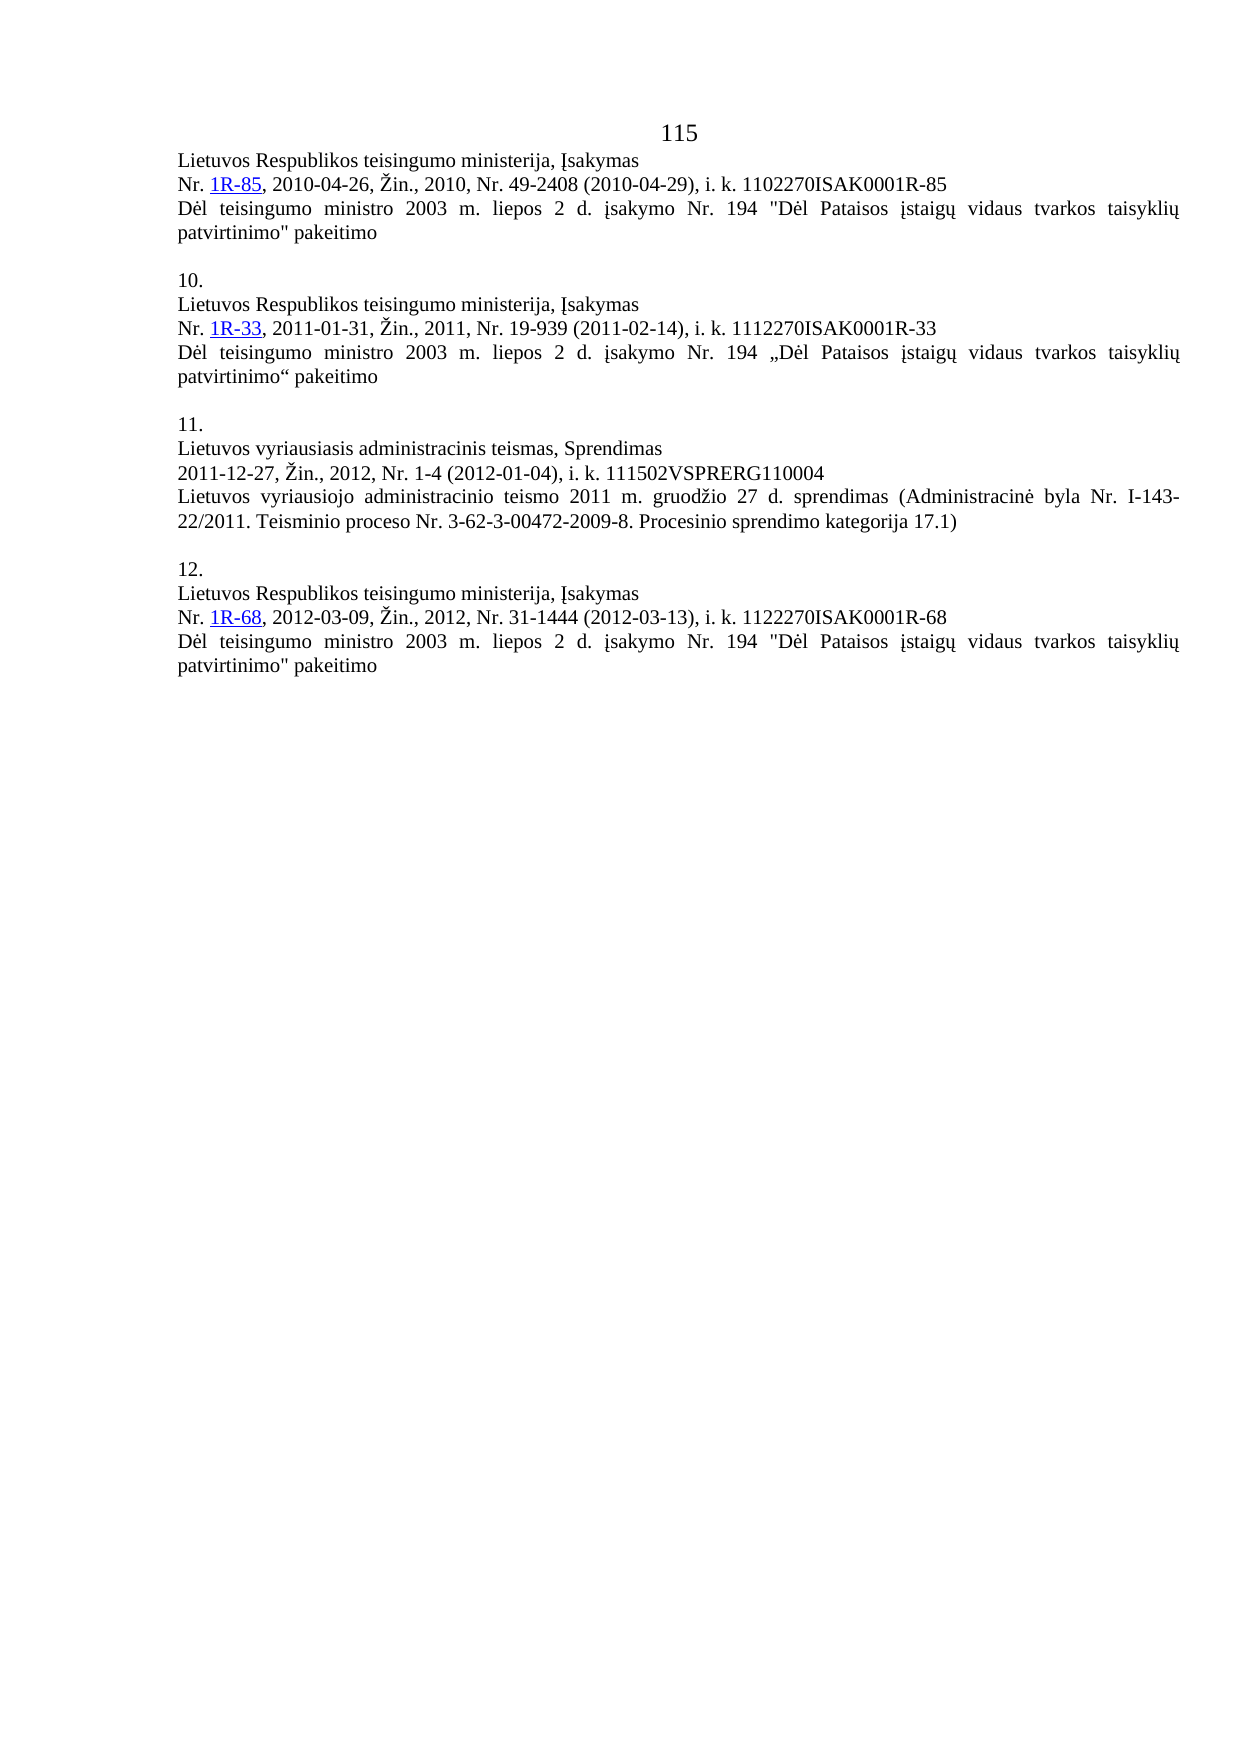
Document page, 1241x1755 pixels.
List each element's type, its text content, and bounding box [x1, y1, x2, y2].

text Nr. 1R-33, 2011-01-31, Žin., 2011, Nr. 19-939 (2011-02-14), i. k. 1112270ISAK0001R-33 [177, 316, 1181, 340]
text Lietuvos vyriausiojo administracinio teismo 2011 m. gruodžio 27 d. sprendimas (Administracinė byla Nr. I-143-22/2011. Teisminio proceso Nr. 3-62-3-00472-2009-8. Procesinio sprendimo kategorija 17.1) [177, 484, 1181, 533]
text 10. [177, 268, 1181, 292]
text 11. [177, 412, 1181, 436]
text 12. [177, 557, 1181, 581]
text Nr. 1R-68, 2012-03-09, Žin., 2012, Nr. 31-1444 (2012-03-13), i. k. 1122270ISAK0001R-68 [177, 605, 1181, 629]
text Lietuvos Respublikos teisingumo ministerija, Įsakymas [177, 581, 1181, 605]
text Lietuvos Respublikos teisingumo ministerija, Įsakymas [177, 148, 1181, 172]
text Nr. 1R-85, 2010-04-26, Žin., 2010, Nr. 49-2408 (2010-04-29), i. k. 1102270ISAK0001R-85 [177, 172, 1181, 196]
text Dėl teisingumo ministro 2003 m. liepos 2 d. įsakymo Nr. 194 "Dėl Pataisos įstaigų vidaus tvarkos taisyklių patvirtinimo" pakeitimo [177, 196, 1181, 244]
text Dėl teisingumo ministro 2003 m. liepos 2 d. įsakymo Nr. 194 "Dėl Pataisos įstaigų vidaus tvarkos taisyklių patvirtinimo" pakeitimo [177, 629, 1181, 677]
text Lietuvos vyriausiasis administracinis teismas, Sprendimas [177, 436, 1181, 460]
text Lietuvos Respublikos teisingumo ministerija, Įsakymas [177, 292, 1181, 316]
text 2011-12-27, Žin., 2012, Nr. 1-4 (2012-01-04), i. k. 111502VSPRERG110004 [177, 460, 1181, 484]
text Dėl teisingumo ministro 2003 m. liepos 2 d. įsakymo Nr. 194 „Dėl Pataisos įstaigų vidaus tvarkos taisyklių patvirtinimo“ pakeitimo [177, 340, 1181, 388]
